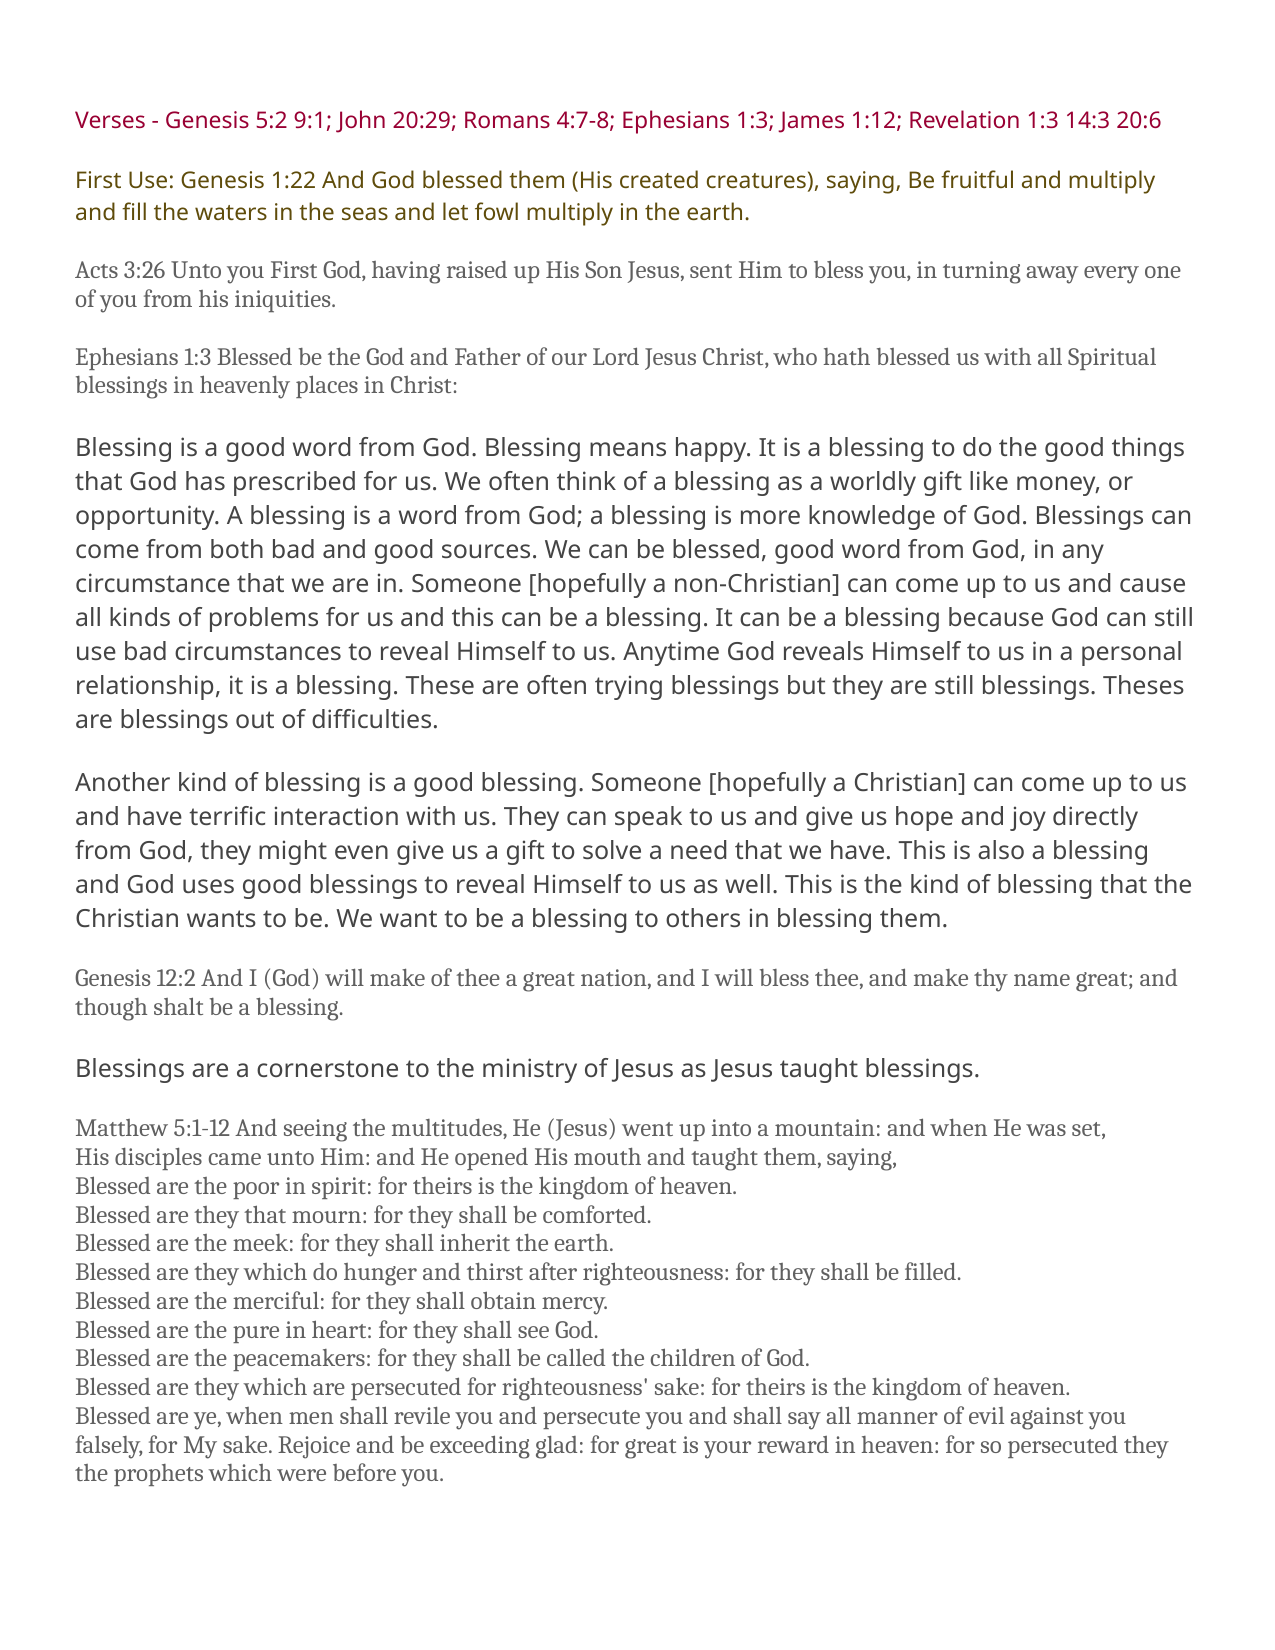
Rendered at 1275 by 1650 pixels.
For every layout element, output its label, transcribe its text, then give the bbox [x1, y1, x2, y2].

text Acts 3:26 Unto you First God, having raised up His Son Jesus, sent Him to bless you, in turning away every one of you from his iniquities. [75, 256, 1200, 313]
text First Use: Genesis 1:22 And God blessed them (His created creatures), saying, Be fruitful and multiply and fill the waters in the seas and let fowl multiply in the earth. [75, 164, 1200, 227]
text Genesis 12:2 And I (God) will make of thee a great nation, and I will bless thee, and make thy name great; and though shalt be a blessing. [75, 964, 1200, 1022]
text Blessings are a cornerstone to the ministry of Jesus as Jesus taught blessings. [75, 1051, 1200, 1085]
text Matthew 5:1-12 And seeing the multitudes, He (Jesus) went up into a mountain: and when He was set, His disciples came unto Him: and He opened His mouth and taught them, saying, Blessed are the poor in spirit: for theirs is the kingdom of heaven. Blessed are they that mourn: for they shall be comforted. Blessed are the meek: for they shall inherit the earth. Blessed are they which do hunger and thirst after righteousness: for they shall be filled. Blessed are the merciful: for they shall obtain mercy. Blessed are the pure in heart: for they shall see God. Blessed are the peacemakers: for they shall be called the children of God. Blessed are they which are persecuted for righteousness' sake: for theirs is the kingdom of heaven. Blessed are ye, when men shall revile you and persecute you and shall say all manner of evil against you falsely, for My sake. Rejoice and be exceeding glad: for great is your reward in heaven: for so persecuted they the prophets which were before you. [75, 1114, 1200, 1488]
text Another kind of blessing is a good blessing. Someone [hopefully a Christian] can come up to us and have terrific interaction with us. They can speak to us and give us hope and joy directly from God, they might even give us a gift to solve a need that we have. This is also a blessing and God uses good blessings to reveal Himself to us as well. This is the kind of blessing that the Christian wants to be. We want to be a blessing to others in blessing them. [75, 765, 1200, 935]
text Blessing is a good word from God. Blessing means happy. It is a blessing to do the good things that God has prescribed for us. We often think of a blessing as a worldly gift like money, or opportunity. A blessing is a word from God; a blessing is more knowledge of God. Blessings can come from both bad and good sources. We can be blessed, good word from God, in any circumstance that we are in. Someone [hopefully a non-Christian] can come up to us and cause all kinds of problems for us and this can be a blessing. It can be a blessing because God can still use bad circumstances to reveal Himself to us. Anytime God reveals Himself to us in a personal relationship, it is a blessing. These are often trying blessings but they are still blessings. Theses are blessings out of difficulties. [75, 429, 1200, 736]
text Ephesians 1:3 Blessed be the God and Father of our Lord Jesus Christ, who hath blessed us with all Spiritual blessings in heavenly places in Christ: [75, 342, 1200, 400]
text Verses - Genesis 5:2 9:1; John 20:29; Romans 4:7-8; Ephesians 1:3; James 1:12; Revelation 1:3 14:3 20:6 [75, 104, 1200, 135]
